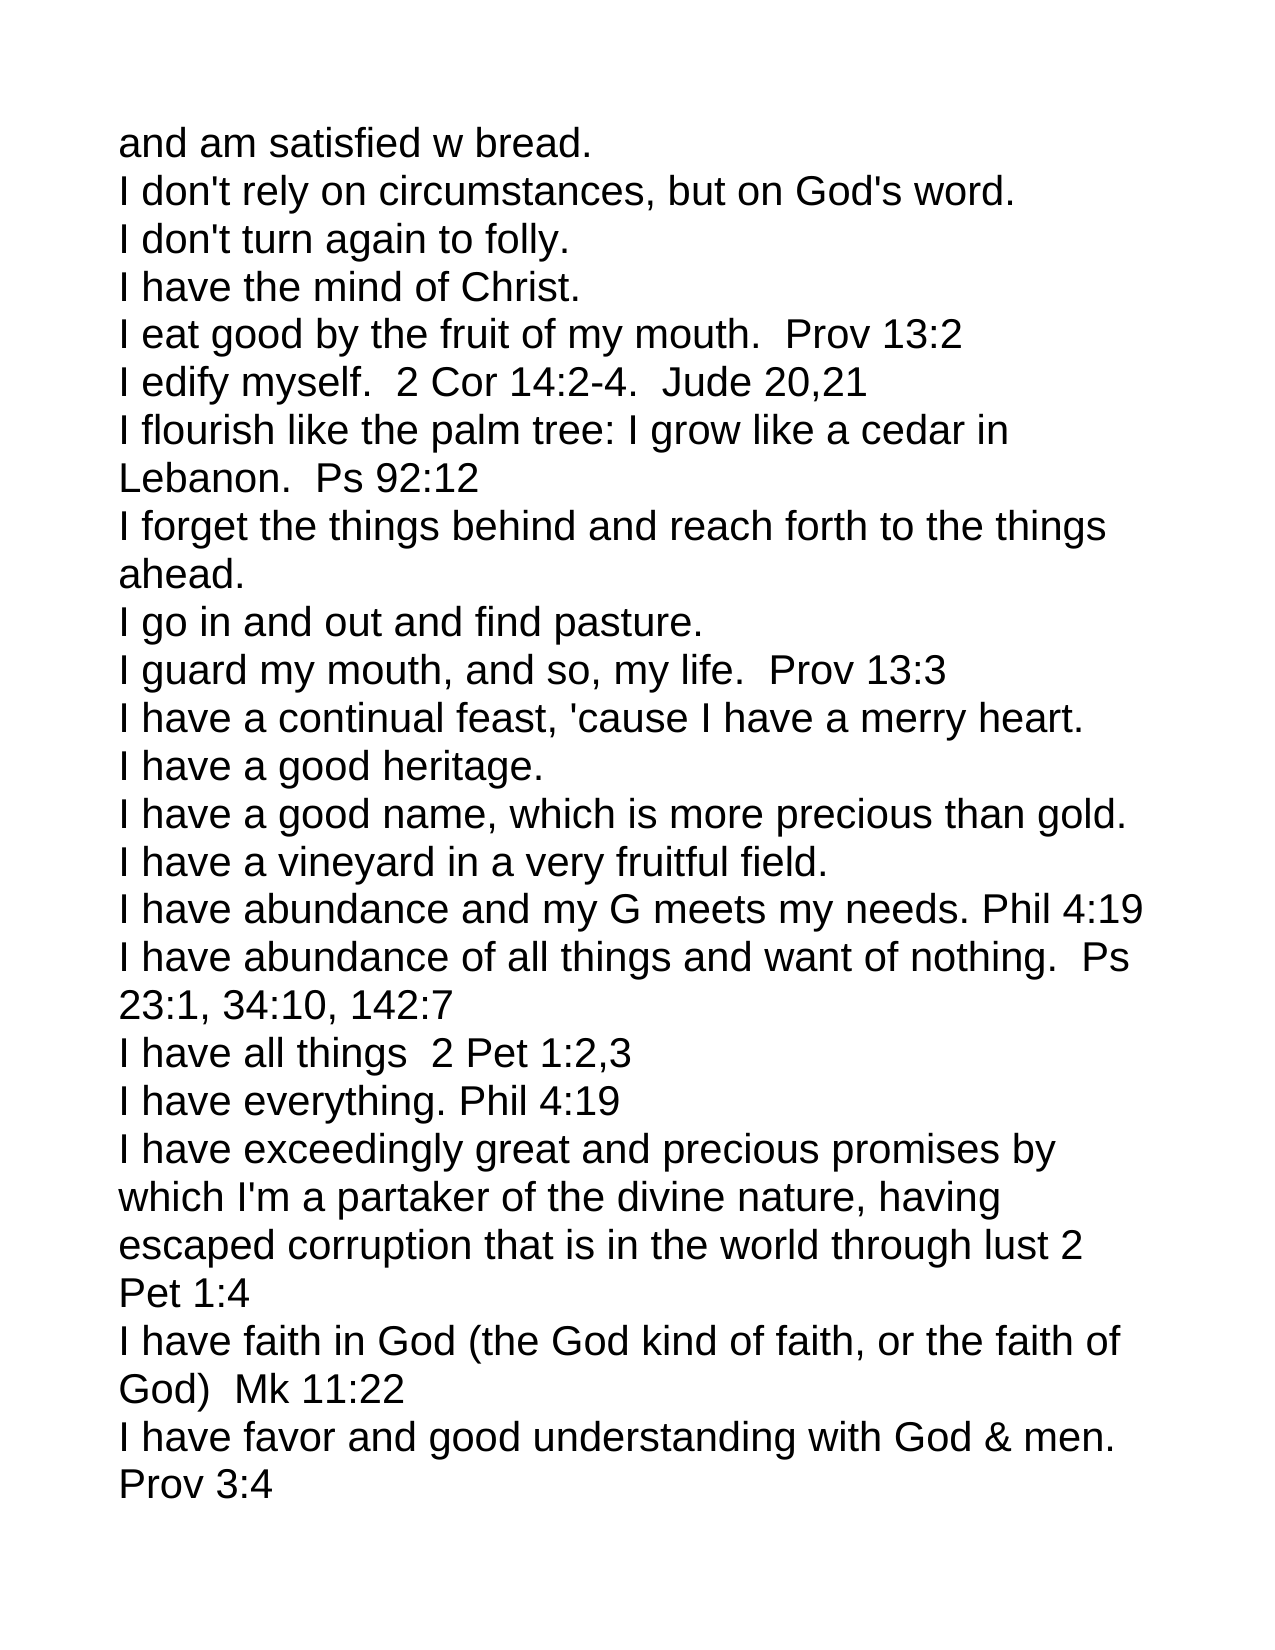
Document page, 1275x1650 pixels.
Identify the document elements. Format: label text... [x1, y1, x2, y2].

text I don't rely on circumstances, but on God's word. [118, 166, 1157, 214]
text I have a good heritage. [118, 741, 1157, 789]
text I have favor and good understanding with God & men. Prov 3:4 [118, 1412, 1157, 1508]
text I forget the things behind and reach forth to the things ahead. [118, 501, 1157, 597]
text I have faith in God (the God kind of faith, or the faith of God) Mk 11:22 [118, 1316, 1157, 1412]
text I have a good name, which is more precious than gold. [118, 789, 1157, 837]
text I eat good by the fruit of my mouth. Prov 13:2 [118, 310, 1157, 358]
text I have a vineyard in a very fruitful field. [118, 837, 1157, 885]
text I have everything. Phil 4:19 [118, 1076, 1157, 1124]
text I go in and out and find pasture. [118, 597, 1157, 645]
text I have abundance of all things and want of nothing. Ps 23:1, 34:10, 142:7 [118, 933, 1157, 1028]
text I have exceedingly great and precious promises by which I'm a partaker of the divine nature, having escaped corruption that is in the world through lust 2 Pet 1:4 [118, 1124, 1157, 1316]
text I have the mind of Christ. [118, 262, 1157, 310]
text I don't turn again to folly. [118, 214, 1157, 262]
text and am satisfied w bread. [118, 118, 1157, 166]
text I flourish like the palm tree: I grow like a cedar in Lebanon. Ps 92:12 [118, 406, 1157, 501]
text I have abundance and my G meets my needs. Phil 4:19 [118, 885, 1157, 933]
text I edify myself. 2 Cor 14:2-4. Jude 20,21 [118, 358, 1157, 406]
text I have a continual feast, 'cause I have a merry heart. [118, 693, 1157, 741]
text I guard my mouth, and so, my life. Prov 13:3 [118, 645, 1157, 693]
text I have all things 2 Pet 1:2,3 [118, 1028, 1157, 1076]
